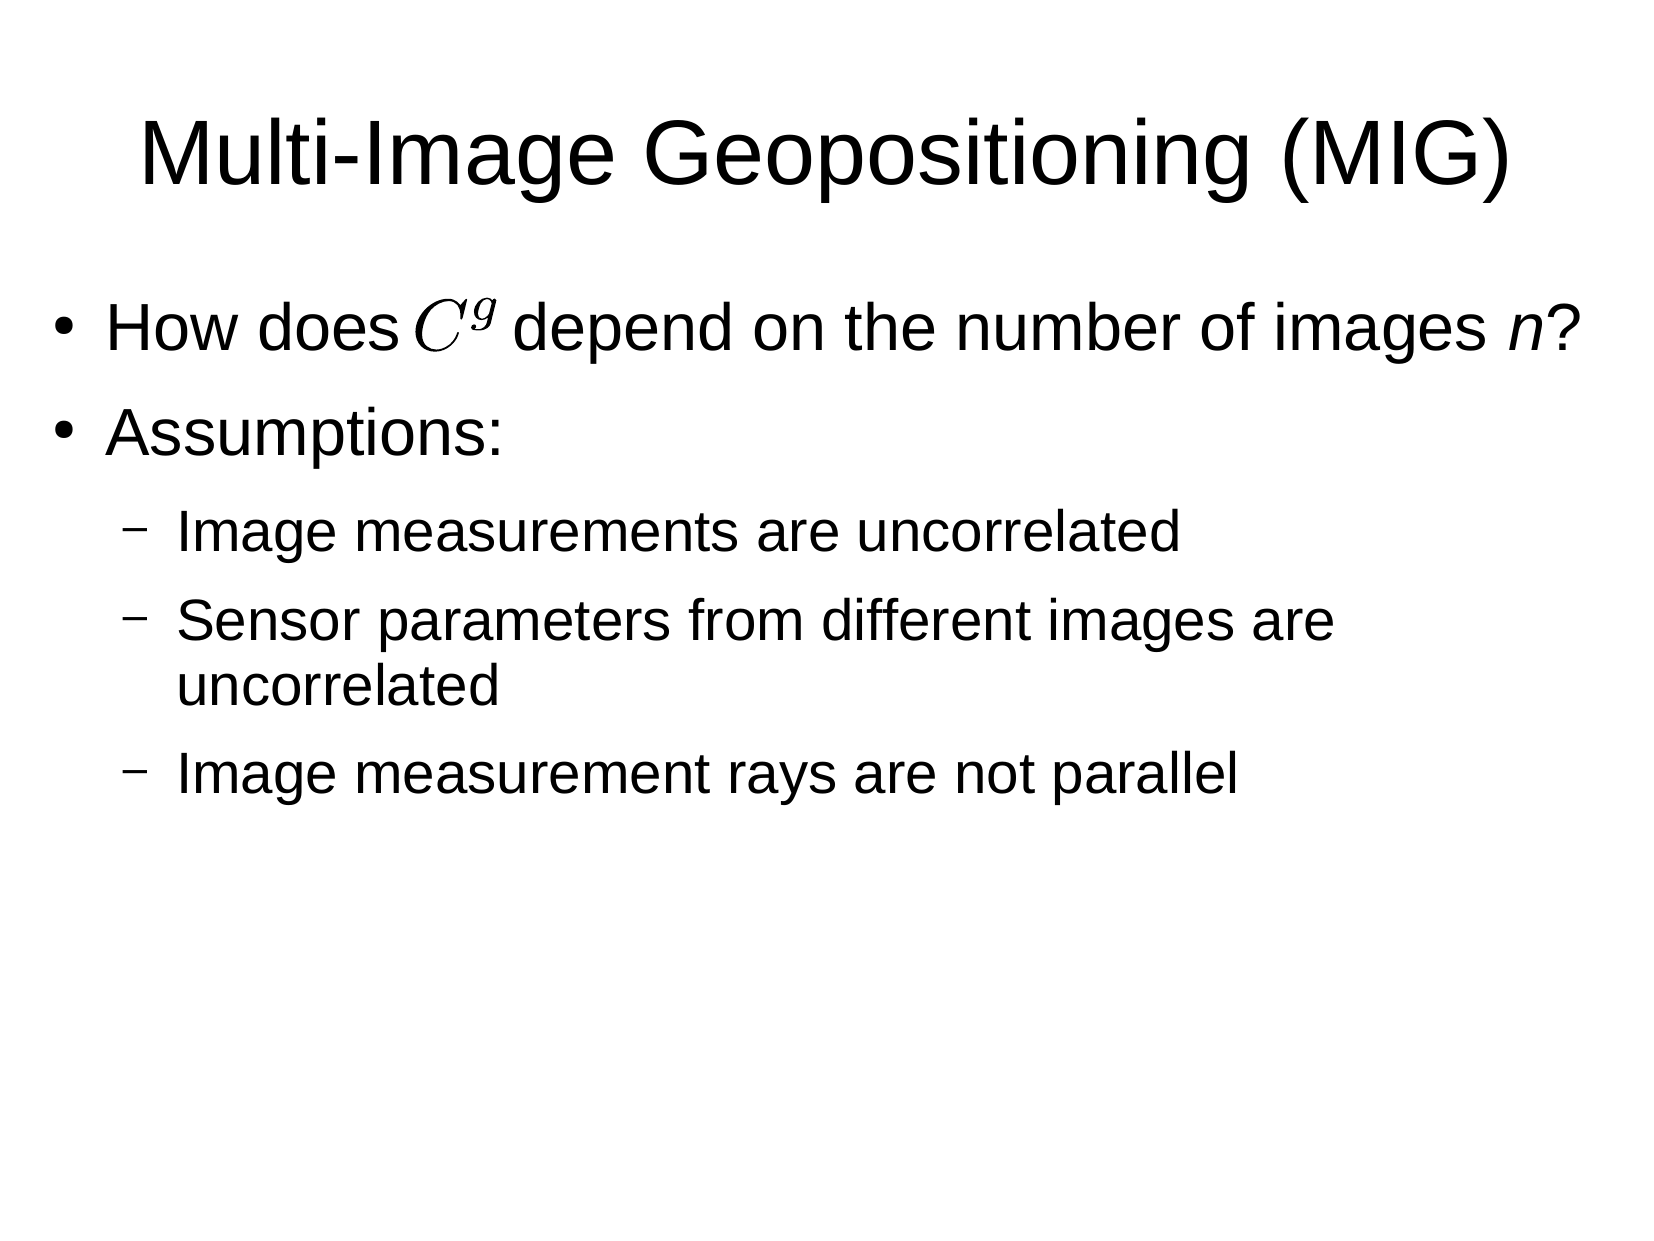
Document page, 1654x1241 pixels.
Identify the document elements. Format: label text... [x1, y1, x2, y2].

title Multi-Image Geopositioning (MIG) [82, 49, 1571, 257]
text_box [411, 297, 500, 352]
chart [770, 497, 889, 557]
list How does depend on the number of images n? Assumptions: Image measurements are uncorrelated Sensor parameters from different images are uncorrelated Image measurement rays are not parallel [34, 290, 1608, 1010]
